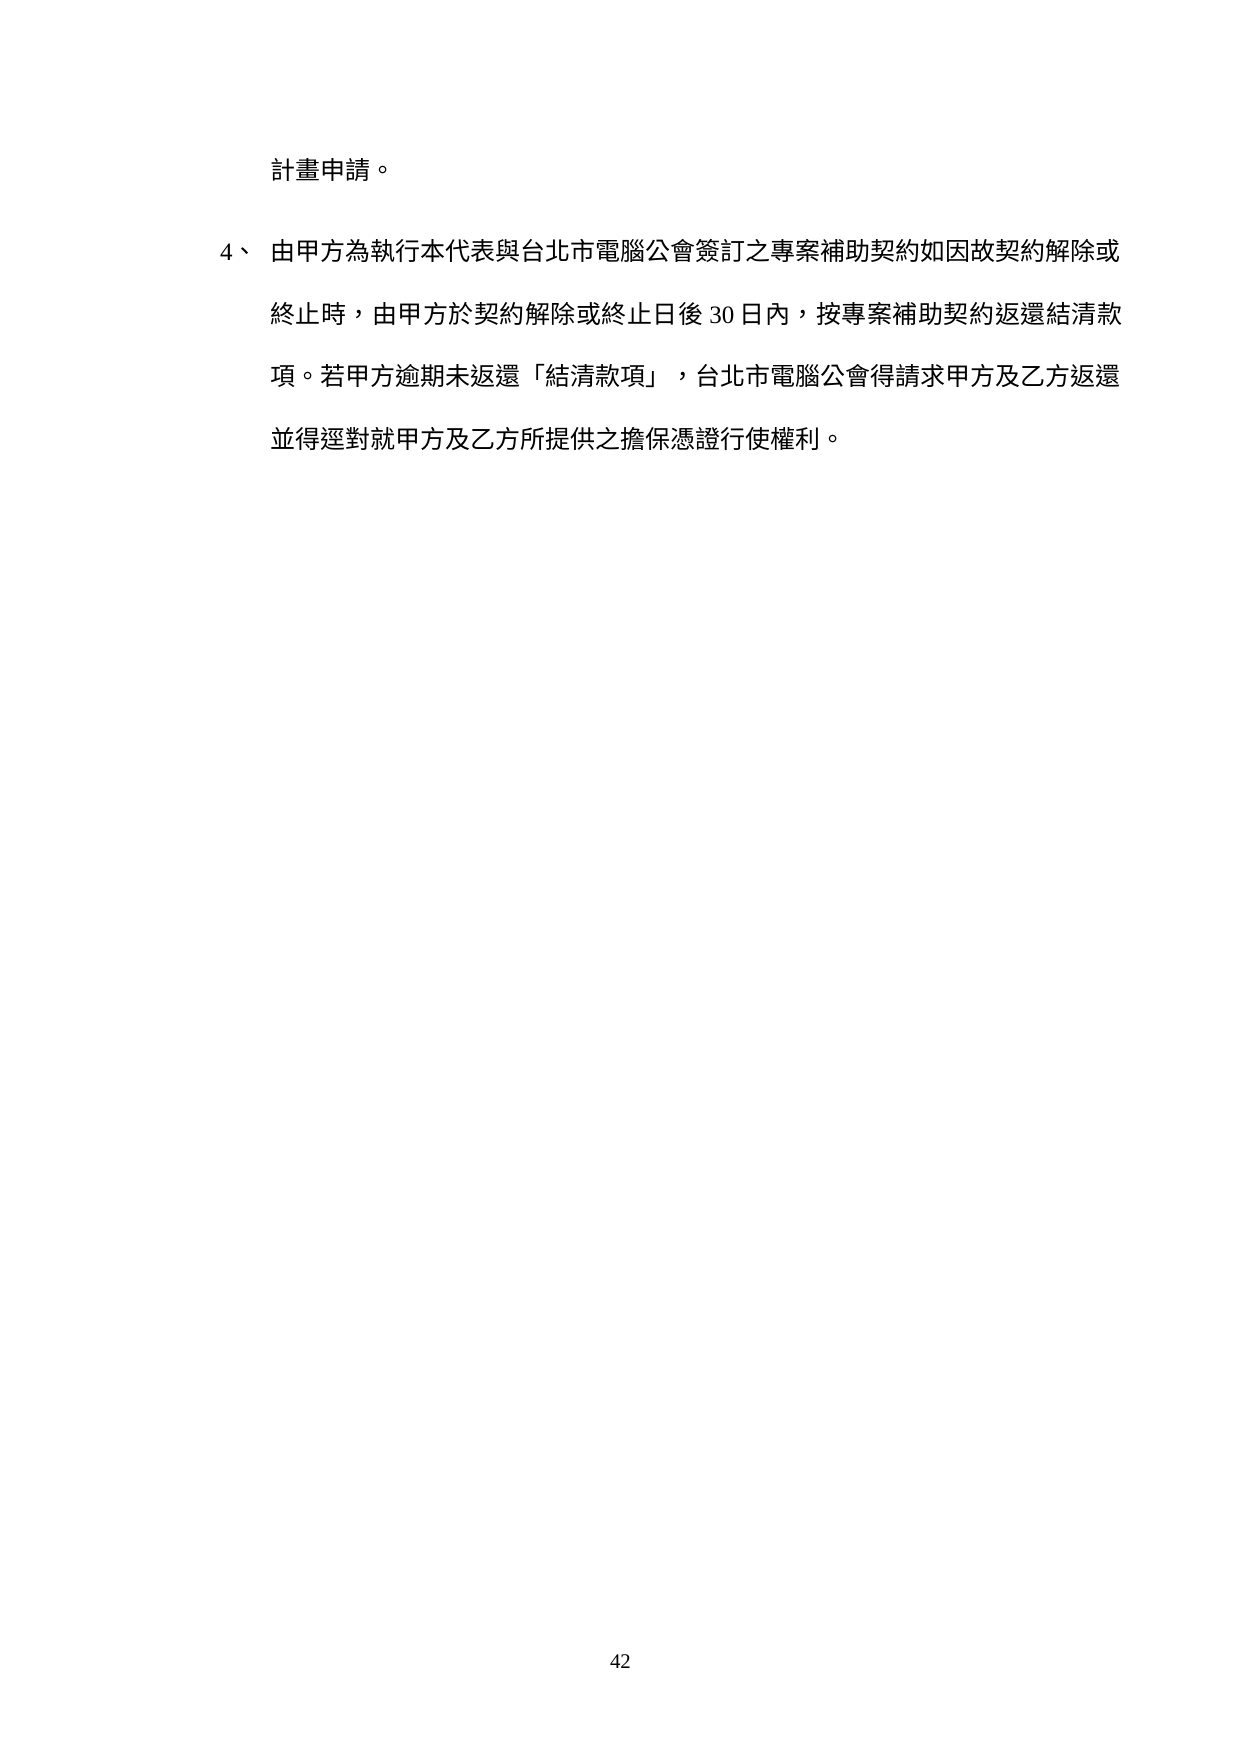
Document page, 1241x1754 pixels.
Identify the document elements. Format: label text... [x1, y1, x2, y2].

list 由甲方為執行本代表與台北市電腦公會簽訂之專案補助契約如因故契約解除或終止時，由甲方於契約解除或終止日後30日內，按專案補助契約返還結清款項。若甲方逾期未返還「結清款項」，台北市電腦公會得請求甲方及乙方返還並得逕對就甲方及乙方所提供之擔保憑證行使權利。 [220, 208, 1122, 458]
list 計畫申請。 [220, 127, 1122, 189]
